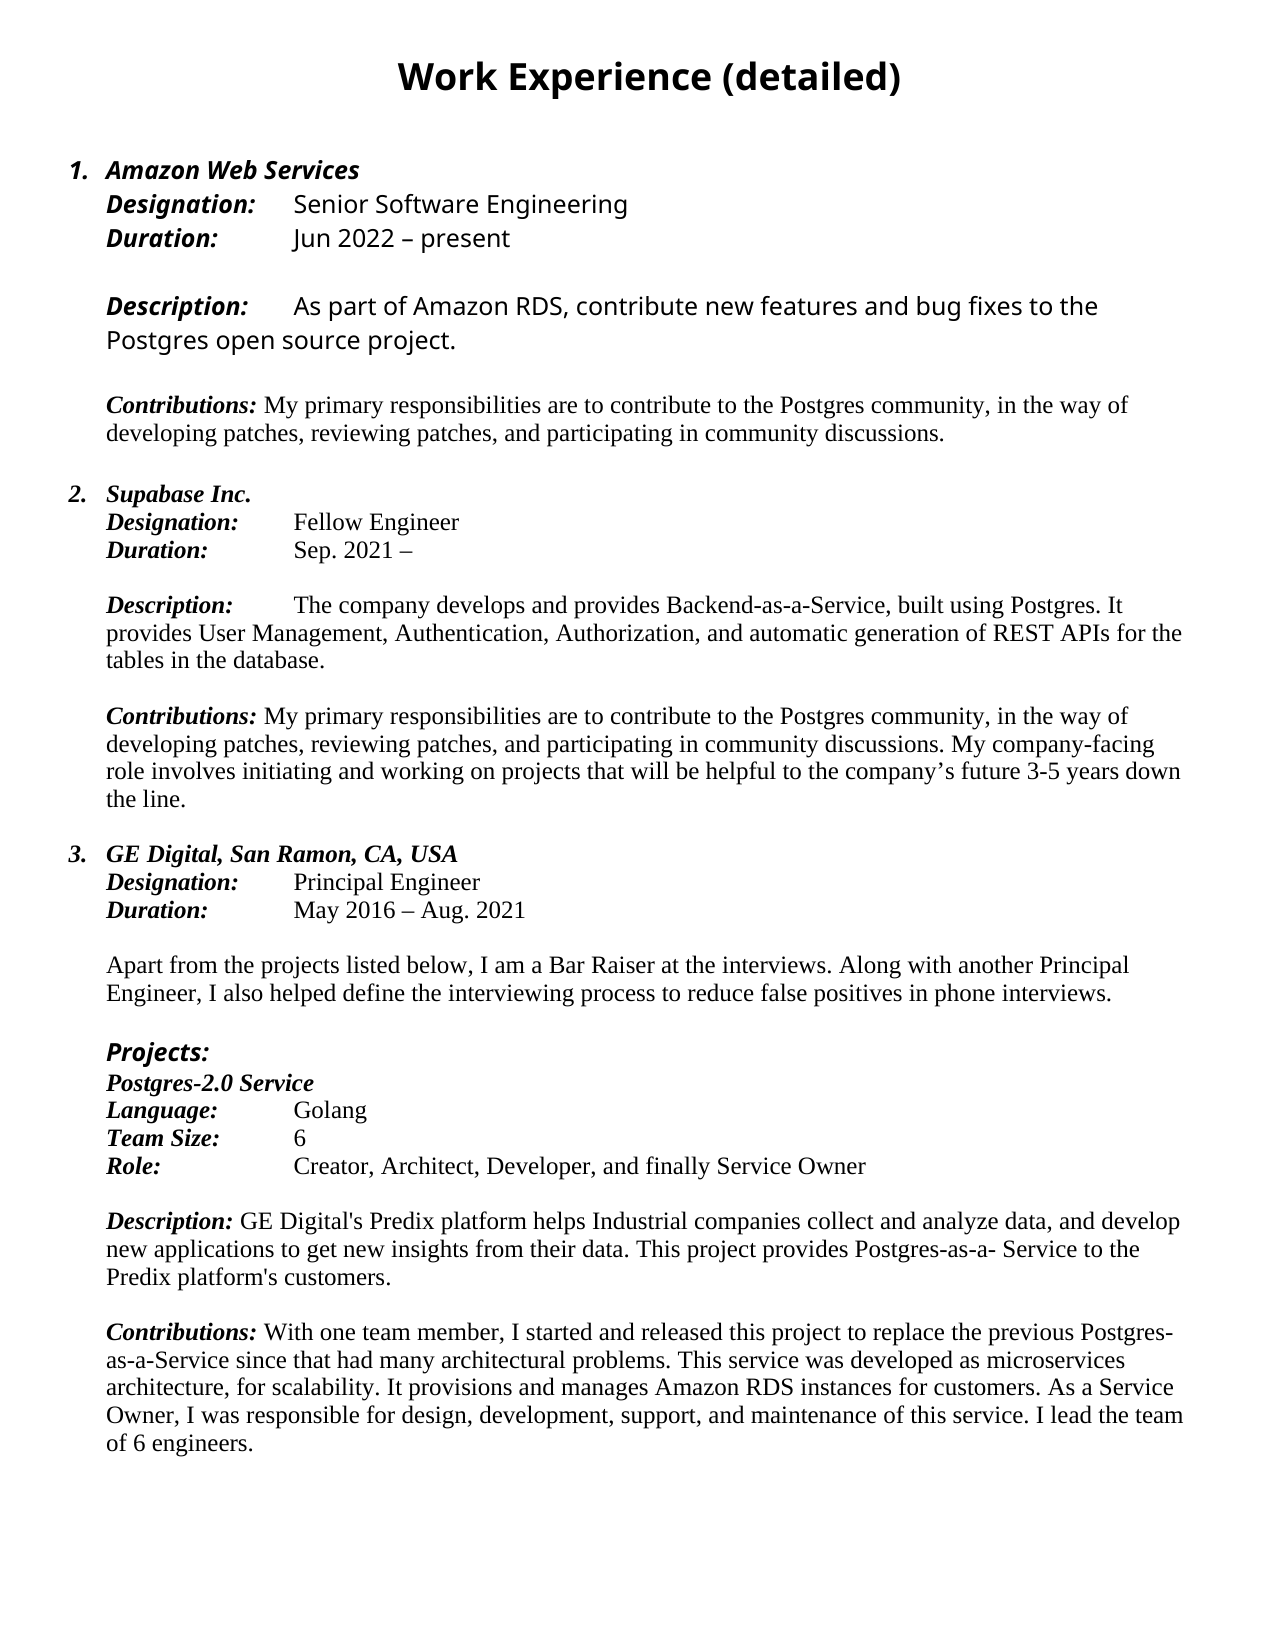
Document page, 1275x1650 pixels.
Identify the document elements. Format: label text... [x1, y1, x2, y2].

list Duration: May 2016 – Aug. 2021 [68, 896, 1193, 924]
list Duration: Jun 2022 – present [68, 221, 1193, 255]
text Projects: [106, 1034, 1193, 1069]
text Description: The company develops and provides Backend-as-a-Service, built using Postgres. It provides User Management, Authentication, Authorization, and automatic generation of REST APIs for the tables in the database. [68, 591, 1193, 674]
list Designation: Senior Software Engineering [68, 187, 1193, 221]
list Designation: Principal Engineer [68, 868, 1193, 896]
list Supabase Inc. [68, 480, 1193, 508]
list Work Experience (detailed) [68, 50, 1193, 101]
text Engineer, I also helped define the interviewing process to reduce false positives in phone interviews. [106, 979, 1193, 1007]
list Duration: Sep. 2021 – [68, 536, 1193, 563]
list GE Digital, San Ramon, CA, USA [68, 841, 1193, 868]
text Postgres-2.0 Service [106, 1069, 1193, 1096]
list Description: As part of Amazon RDS, contribute new features and bug fixes to the Postgres open source project. [68, 289, 1193, 357]
text Role: Creator, Architect, Developer, and finally Service Owner [106, 1152, 1193, 1179]
text Apart from the projects listed below, I am a Bar Raiser at the interviews. Along with another Principal [68, 951, 1212, 979]
text Contributions: My primary responsibilities are to contribute to the Postgres community, in the way of developing patches, reviewing patches, and participating in community discussions. [68, 391, 1193, 446]
text Contributions: My primary responsibilities are to contribute to the Postgres community, in the way of developing patches, reviewing patches, and participating in community discussions. My company-facing role involves initiating and working on projects that will be helpful to the company’s future 3-5 years down the line. [68, 702, 1193, 813]
list Amazon Web Services [68, 152, 1193, 187]
list Designation: Fellow Engineer [68, 508, 1193, 536]
text Team Size: 6 [106, 1124, 1193, 1152]
text Language: Golang [106, 1096, 1193, 1124]
text Description: GE Digital's Predix platform helps Industrial companies collect and analyze data, and develop new applications to get new insights from their data. This project provides Postgres-as-a- Service to the Predix platform's customers. [106, 1207, 1193, 1290]
text Contributions: With one team member, I started and released this project to replace the previous Postgres-as-a-Service since that had many architectural problems. This service was developed as microservices architecture, for scalability. It provisions and manages Amazon RDS instances for customers. As a Service Owner, I was responsible for design, development, support, and maintenance of this service. I lead the team of 6 engineers. [106, 1318, 1193, 1457]
